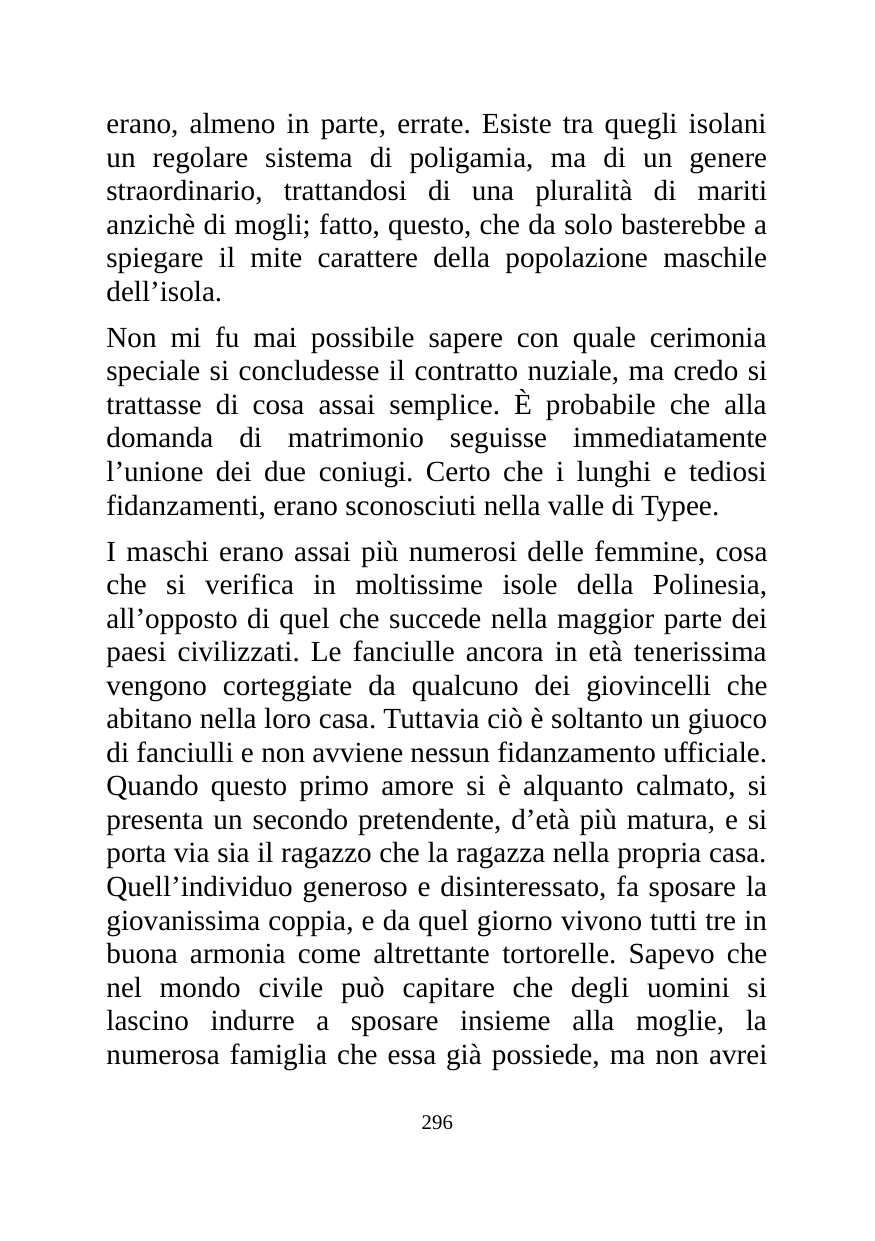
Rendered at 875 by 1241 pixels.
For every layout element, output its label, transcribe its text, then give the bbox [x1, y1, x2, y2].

text erano, almeno in parte, errate. Esiste tra quegli isolani un regolare sistema di poligamia, ma di un genere straordinario, trattandosi di una pluralità di mariti anzichè di mogli; fatto, questo, che da solo basterebbe a spiegare il mite carattere della popolazione maschile dell’isola. [106, 106, 768, 307]
text Non mi fu mai possibile sapere con quale cerimonia speciale si concludesse il contratto nuziale, ma credo si trattasse di cosa assai semplice. È probabile che alla domanda di matrimonio seguisse immediatamente l’unione dei due coniugi. Certo che i lunghi e tediosi fidanzamenti, erano sconosciuti nella valle di Typee. [106, 320, 768, 521]
text I maschi erano assai più numerosi delle femmine, cosa che si verifica in moltissime isole della Polinesia, all’opposto di quel che succede nella maggior parte dei paesi civilizzati. Le fanciulle ancora in età tenerissima vengono corteggiate da qualcuno dei giovincelli che abitano nella loro casa. Tuttavia ciò è soltanto un giuoco di fanciulli e non avviene nessun fidanzamento ufficiale. Quando questo primo amore si è alquanto calmato, si presenta un secondo pretendente, d’età più matura, e si porta via sia il ragazzo che la ragazza nella propria casa. Quell’individuo generoso e disinteressato, fa sposare la giovanissima coppia, e da quel giorno vivono tutti tre in buona armonia come altrettante tortorelle. Sapevo che nel mondo civile può capitare che degli uomini si lascino indurre a sposare insieme alla moglie, la numerosa famiglia che essa già possiede, ma non avrei [106, 534, 768, 1070]
